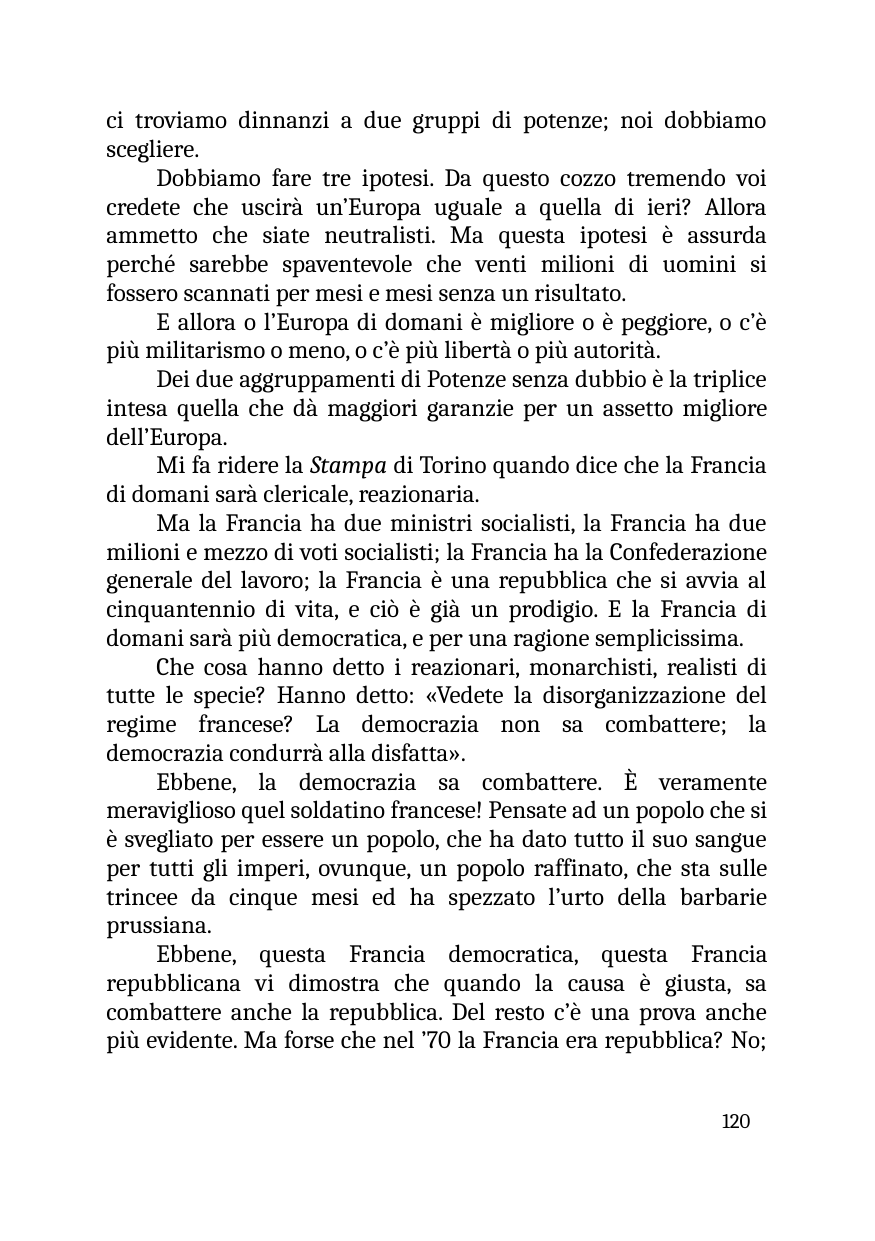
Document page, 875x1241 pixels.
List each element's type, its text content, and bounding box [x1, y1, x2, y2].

text Mi fa ridere la Stampa di Torino quando dice che la Francia di domani sarà clericale, reazionaria. [106, 451, 768, 509]
text ci troviamo dinnanzi a due gruppi di potenze; noi dobbiamo scegliere. [106, 106, 768, 164]
text Dei due aggruppamenti di Potenze senza dubbio è la triplice intesa quella che dà maggiori garanzie per un assetto migliore dell’Europa. [106, 365, 768, 451]
text Ma la Francia ha due ministri socialisti, la Francia ha due milioni e mezzo di voti socialisti; la Francia ha la Confederazione generale del lavoro; la Francia è una repubblica che si avvia al cinquantennio di vita, e ciò è già un prodigio. E la Francia di domani sarà più democratica, e per una ragione semplicissima. [106, 509, 768, 652]
text Dobbiamo fare tre ipotesi. Da questo cozzo tremendo voi credete che uscirà un’Europa uguale a quella di ieri? Allora ammetto che siate neutralisti. Ma questa ipotesi è assurda perché sarebbe spaventevole che venti milioni di uomini si fossero scannati per mesi e mesi senza un risultato. [106, 164, 768, 307]
text E allora o l’Europa di domani è migliore o è peggiore, o c’è più militarismo o meno, o c’è più libertà o più autorità. [106, 307, 768, 365]
text Ebbene, la democrazia sa combattere. È veramente meraviglioso quel soldatino francese! Pensate ad un popolo che si è svegliato per essere un popolo, che ha dato tutto il suo sangue per tutti gli imperi, ovunque, un popolo raffinato, che sta sulle trincee da cinque mesi ed ha spezzato l’urto della barbarie prussiana. [106, 767, 768, 940]
text Che cosa hanno detto i reazionari, monarchisti, realisti di tutte le specie? Hanno detto: «Vedete la disorganizzazione del regime francese? La democrazia non sa combattere; la democrazia condurrà alla disfatta». [106, 652, 768, 767]
text Ebbene, questa Francia democratica, questa Francia repubblicana vi dimostra che quando la causa è giusta, sa combattere anche la repubblica. Del resto c’è una prova anche più evidente. Ma forse che nel ’70 la Francia era repubblica? No; [106, 940, 768, 1055]
